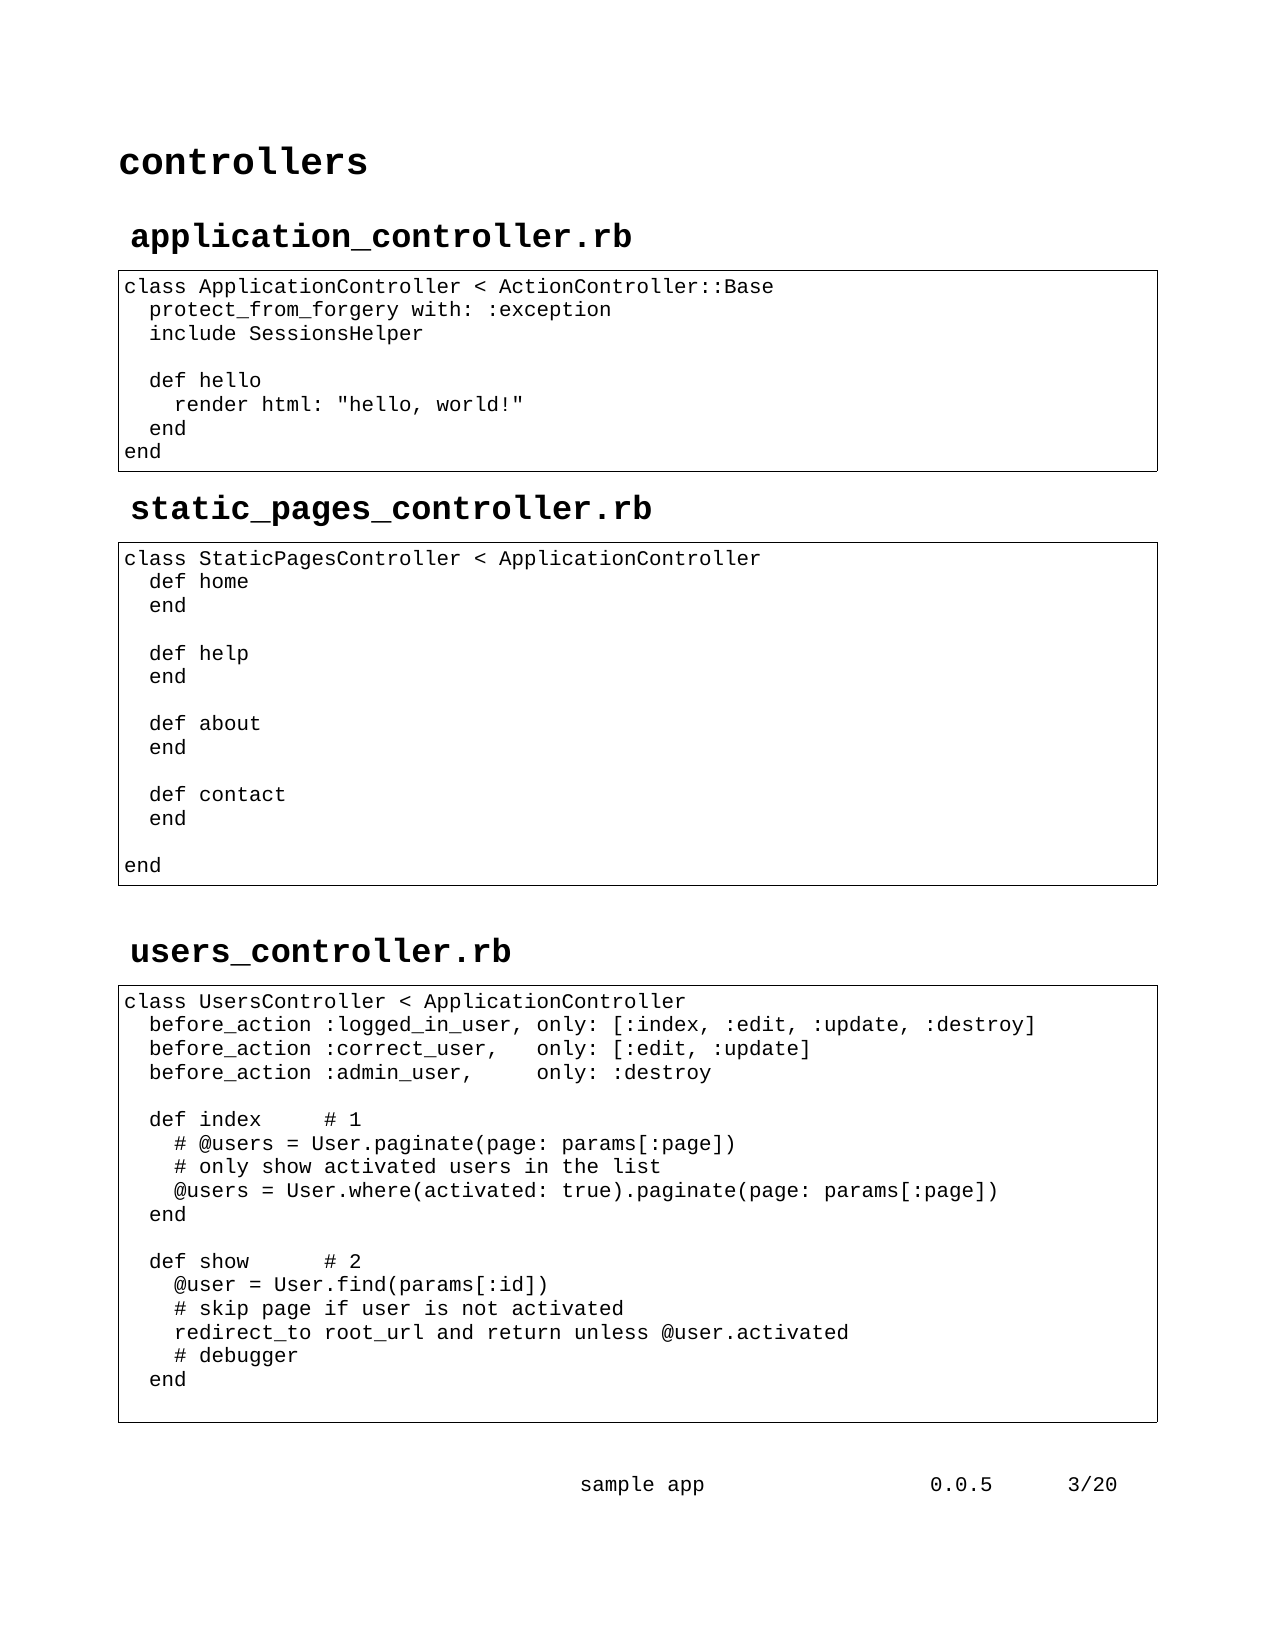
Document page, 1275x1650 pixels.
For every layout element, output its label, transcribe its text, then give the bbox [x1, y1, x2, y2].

subtitle static_pages_controller.rb [130, 492, 1157, 529]
table_header class StaticPagesController < ApplicationController def home end def help end def about end def contact end end [119, 543, 1157, 885]
subtitle application_controller.rb [130, 219, 1157, 257]
table_header class UsersController < ApplicationController before_action :logged_in_user, only: [:index, :edit, :update, :destroy] before_action :correct_user, only: [:edit, :update] before_action :admin_user, only: :destroy def index # 1 # @users = User.paginate(page: params[:page]) # only show activated users in the list @users = User.where(activated: true).paginate(page: params[:page]) end def show # 2 @user = User.find(params[:id]) # skip page if user is not activated redirect_to root_url and return unless @user.activated # debugger end [119, 986, 1157, 1422]
table_header class ApplicationController < ActionController::Base protect_from_forgery with: :exception include SessionsHelper def hello render html: "hello, world!" end end [119, 271, 1157, 471]
subtitle controllers [118, 143, 1157, 186]
subtitle users_controller.rb [130, 934, 1157, 972]
